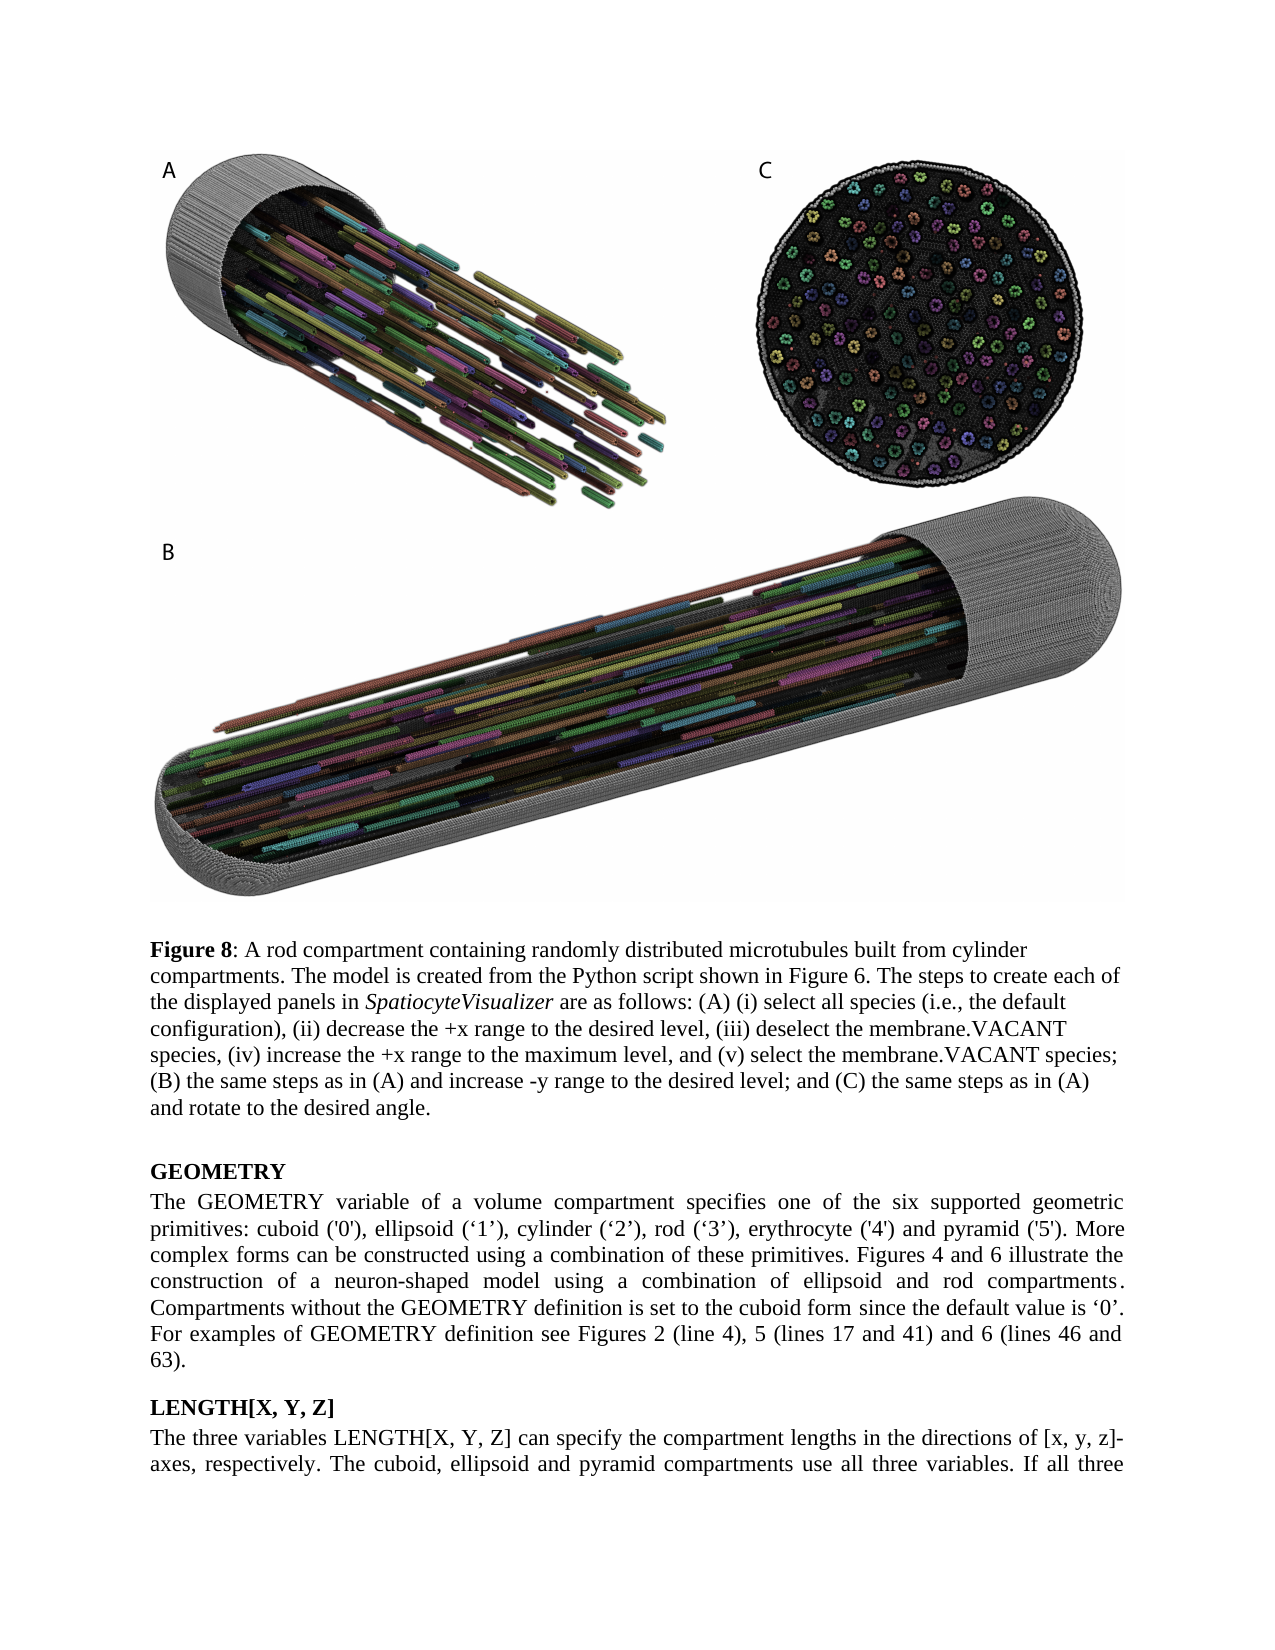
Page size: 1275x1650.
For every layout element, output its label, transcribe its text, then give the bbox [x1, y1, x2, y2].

picture [150, 150, 1125, 902]
text The GEOMETRY variable of a volume compartment specifies one of the six supported geometric primitives: cuboid ('0'), ellipsoid (‘1’), cylinder (‘2’), rod (‘3’), erythrocyte ('4') and pyramid ('5'). More complex forms can be constructed using a combination of these primitives. Figures 4 and 6 illustrate the construction of a neuron-shaped model using a combination of ellipsoid and rod compartments. Compartments without the GEOMETRY definition is set to the cuboid form since the default value is ‘0’. For examples of GEOMETRY definition see Figures 2 (line 4), 5 (lines 17 and 41) and 6 (lines 46 and 63). [150, 1188, 1125, 1373]
subtitle GEOMETRY [150, 1158, 1125, 1184]
text The three variables LENGTH[X, Y, Z] can specify the compartment lengths in the directions of [x, y, z]-axes, respectively. The cuboid, ellipsoid and pyramid compartments use all three variables. If all three [150, 1424, 1125, 1476]
text Figure 8: A rod compartment containing randomly distributed microtubules built from cylinder compartments. The model is created from the Python script shown in Figure 6. The steps to create each of the displayed panels in SpatiocyteVisualizer are as follows: (A) (i) select all species (i.e., the default configuration), (ii) decrease the +x range to the desired level, (iii) deselect the membrane.VACANT species, (iv) increase the +x range to the maximum level, and (v) select the membrane.VACANT species; (B) the same steps as in (A) and increase -y range to the desired level; and (C) the same steps as in (A) and rotate to the desired angle. [150, 936, 1125, 1120]
subtitle LENGTH[X, Y, Z] [150, 1393, 1125, 1420]
